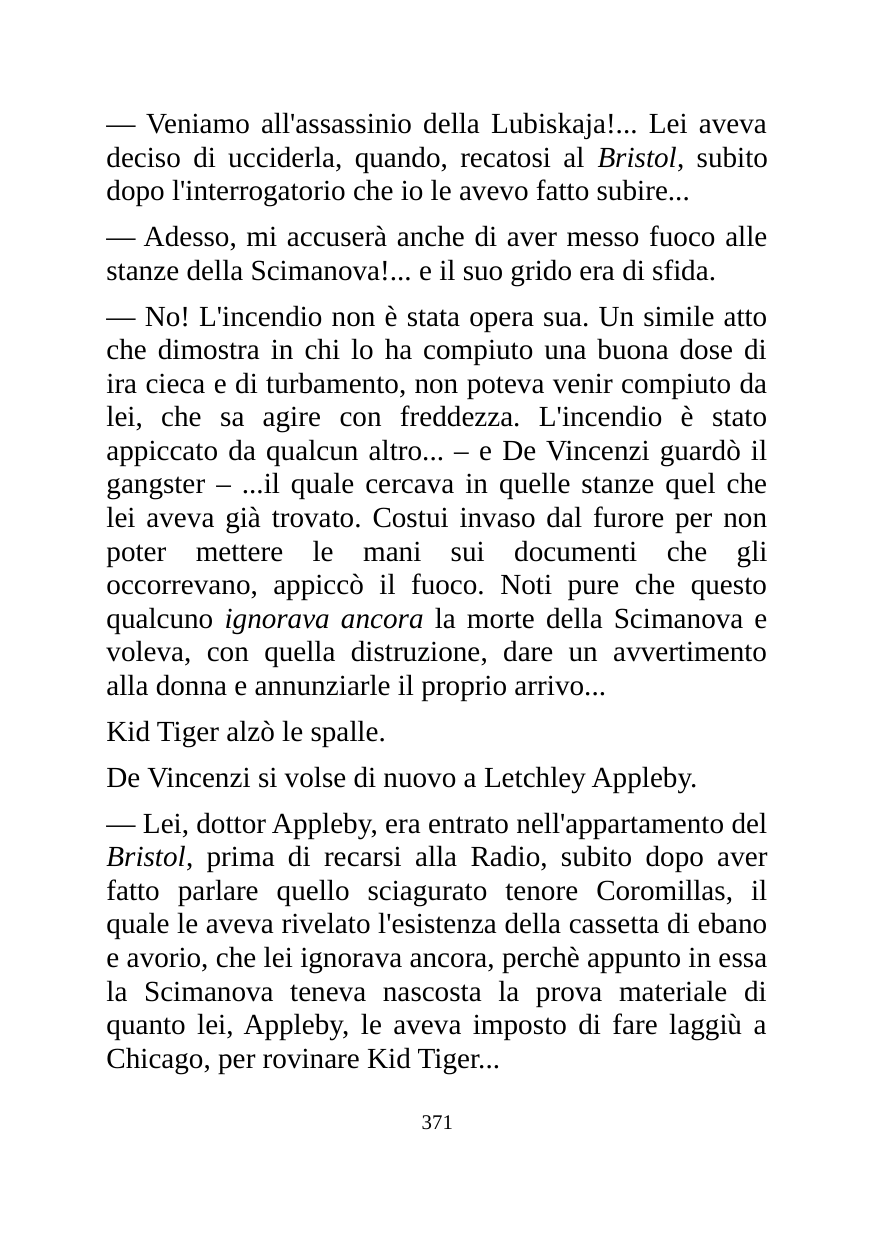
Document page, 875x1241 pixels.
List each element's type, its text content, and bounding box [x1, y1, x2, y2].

text — Adesso, mi accuserà anche di aver messo fuoco alle stanze della Scimanova!... e il suo grido era di sfida. [106, 219, 768, 286]
text — No! L'incendio non è stata opera sua. Un simile atto che dimostra in chi lo ha compiuto una buona dose di ira cieca e di turbamento, non poteva venir compiuto da lei, che sa agire con freddezza. L'incendio è stato appiccato da qualcun altro... – e De Vincenzi guardò il gangster – ...il quale cercava in quelle stanze quel che lei aveva già trovato. Costui invaso dal furore per non poter mettere le mani sui documenti che gli occorrevano, appiccò il fuoco. Noti pure che questo qualcuno ignorava ancora la morte della Scimanova e voleva, con quella distruzione, dare un avvertimento alla donna e annunziarle il proprio arrivo... [106, 299, 768, 701]
text — Veniamo all'assassinio della Lubiskaja!... Lei aveva deciso di ucciderla, quando, recatosi al Bristol, subito dopo l'interrogatorio che io le avevo fatto subire... [106, 106, 768, 207]
text — Lei, dottor Appleby, era entrato nell'appartamento del Bristol, prima di recarsi alla Radio, subito dopo aver fatto parlare quello sciagurato tenore Coromillas, il quale le aveva rivelato l'esistenza della cassetta di ebano e avorio, che lei ignorava ancora, perchè appunto in essa la Scimanova teneva nascosta la prova materiale di quanto lei, Appleby, le aveva imposto di fare laggiù a Chicago, per rovinare Kid Tiger... [106, 806, 768, 1074]
text Kid Tiger alzò le spalle. [106, 714, 768, 747]
text De Vincenzi si volse di nuovo a Letchley Appleby. [106, 760, 768, 793]
